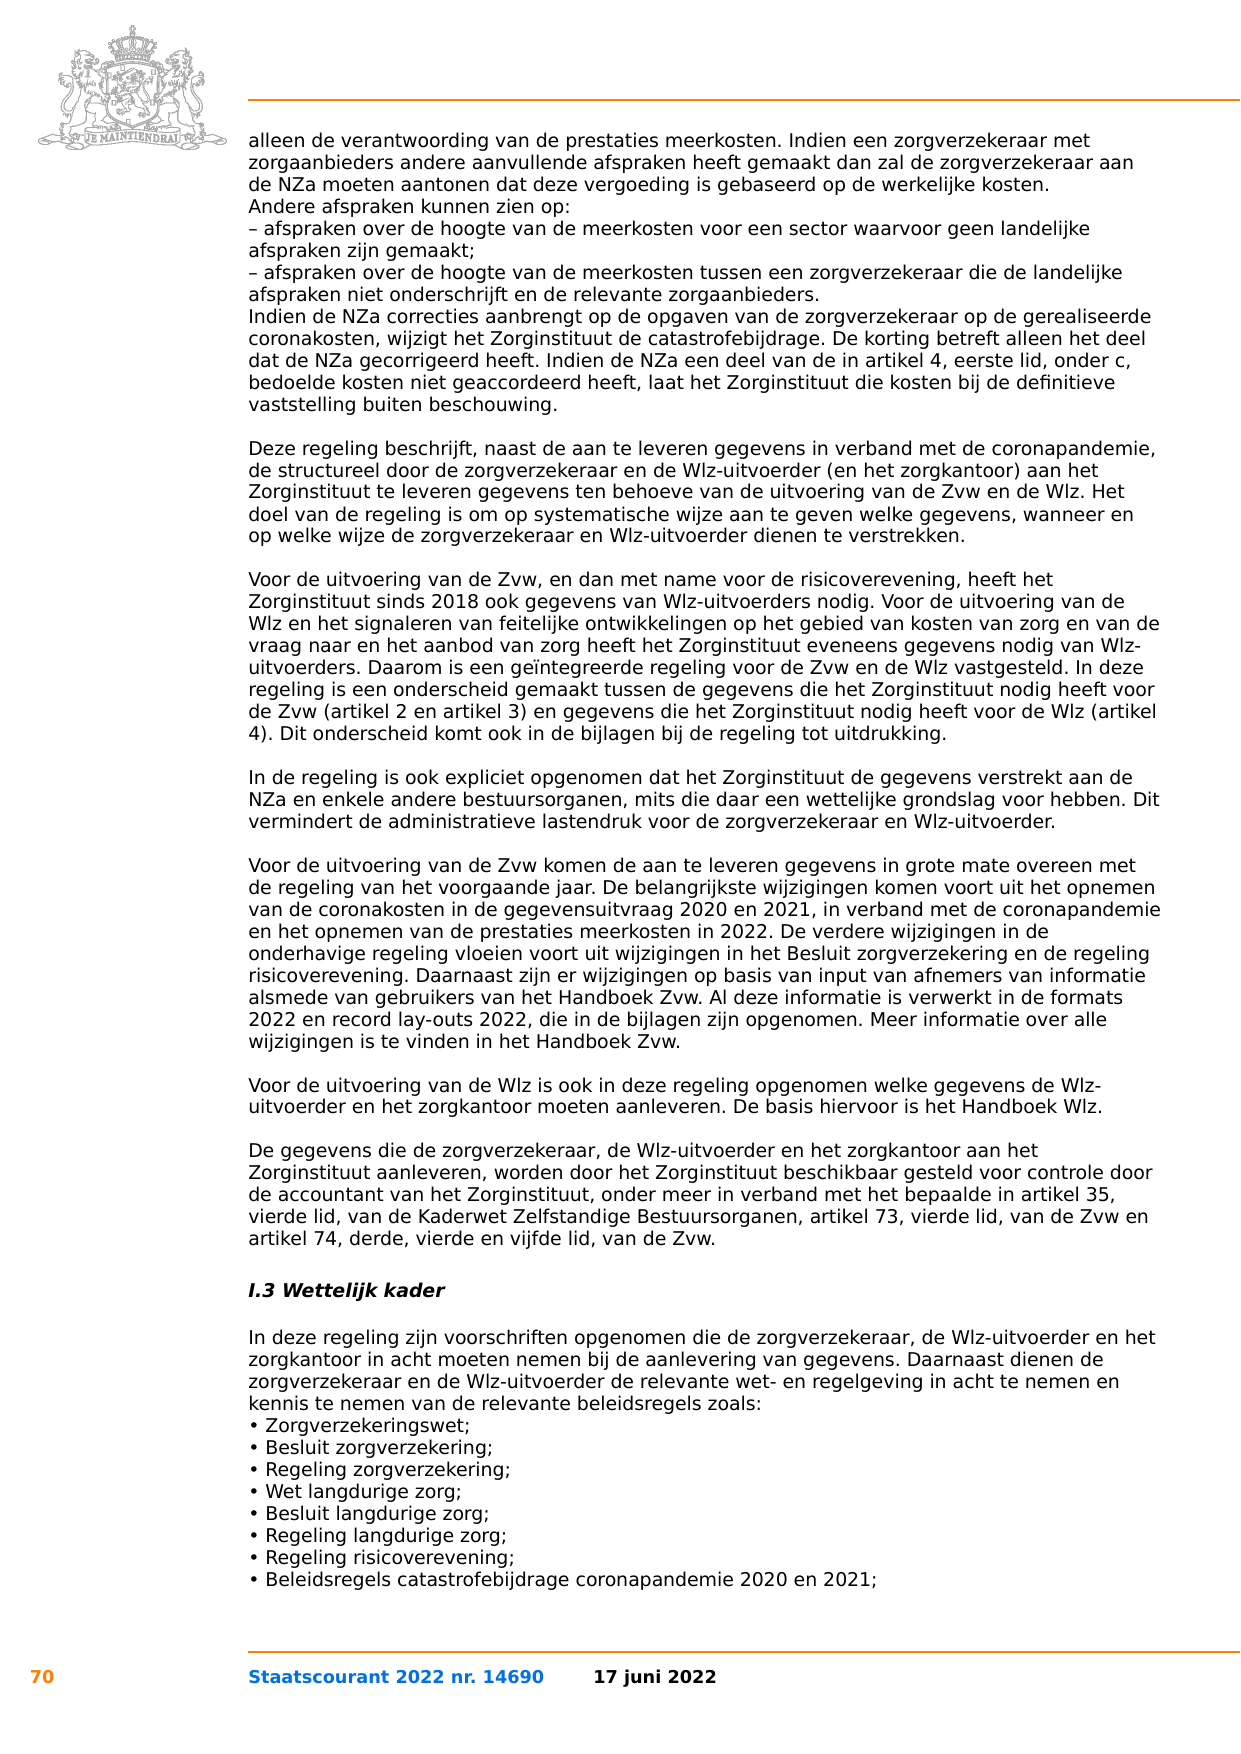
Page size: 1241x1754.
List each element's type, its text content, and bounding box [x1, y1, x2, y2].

text Andere afspraken kunnen zien op: [248, 196, 1163, 218]
text • Besluit zorgverzekering; [248, 1437, 1163, 1459]
text • Regeling risicoverevening; [248, 1547, 1163, 1569]
text Voor de uitvoering van de Zvw, en dan met name voor de risicoverevening, heeft het Zorginstituut sinds 2018 ook gegevens van Wlz-uitvoerders nodig. Voor de uitvoering van de Wlz en het signaleren van feitelijke ontwikkelingen op het gebied van kosten van zorg en van de vraag naar en het aanbod van zorg heeft het Zorginstituut eveneens gegevens nodig van Wlz-uitvoerders. Daarom is een geïntegreerde regeling voor de Zvw en de Wlz vastgesteld. In deze regeling is een onderscheid gemaakt tussen de gegevens die het Zorginstituut nodig heeft voor de Zvw (artikel 2 en artikel 3) en gegevens die het Zorginstituut nodig heeft voor de Wlz (artikel 4). Dit onderscheid komt ook in de bijlagen bij de regeling tot uitdrukking. [248, 569, 1163, 745]
text Deze regeling beschrijft, naast de aan te leveren gegevens in verband met de coronapandemie, de structureel door de zorgverzekeraar en de Wlz-uitvoerder (en het zorgkantoor) aan het Zorginstituut te leveren gegevens ten behoeve van de uitvoering van de Zvw en de Wlz. Het doel van de regeling is om op systematische wijze aan te geven welke gegevens, wanneer en op welke wijze de zorgverzekeraar en Wlz-uitvoerder dienen te verstrekken. [248, 437, 1163, 547]
text In deze regeling zijn voorschriften opgenomen die de zorgverzekeraar, de Wlz-uitvoerder en het zorgkantoor in acht moeten nemen bij de aanlevering van gegevens. Daarnaast dienen de zorgverzekeraar en de Wlz-uitvoerder de relevante wet- en regelgeving in acht te nemen en kennis te nemen van de relevante beleidsregels zoals: [248, 1327, 1163, 1415]
text • Besluit langdurige zorg; [248, 1503, 1163, 1525]
text De gegevens die de zorgverzekeraar, de Wlz-uitvoerder en het zorgkantoor aan het Zorginstituut aanleveren, worden door het Zorginstituut beschikbaar gesteld voor controle door de accountant van het Zorginstituut, onder meer in verband met het bepaalde in artikel 35, vierde lid, van de Kaderwet Zelfstandige Bestuursorganen, artikel 73, vierde lid, van de Zvw en artikel 74, derde, vierde en vijfde lid, van de Zvw. [248, 1140, 1163, 1250]
text Voor de uitvoering van de Zvw komen de aan te leveren gegevens in grote mate overeen met de regeling van het voorgaande jaar. De belangrijkste wijzigingen komen voort uit het opnemen van de coronakosten in de gegevensuitvraag 2020 en 2021, in verband met de coronapandemie en het opnemen van de prestaties meerkosten in 2022. De verdere wijzigingen in de onderhavige regeling vloeien voort uit wijzigingen in het Besluit zorgverzekering en de regeling risicoverevening. Daarnaast zijn er wijzigingen op basis van input van afnemers van informatie alsmede van gebruikers van het Handboek Zvw. Al deze informatie is verwerkt in de formats 2022 en record lay-outs 2022, die in de bijlagen zijn opgenomen. Meer informatie over alle wijzigingen is te vinden in het Handboek Zvw. [248, 855, 1163, 1053]
text Indien de NZa correcties aanbrengt op de opgaven van de zorgverzekeraar op de gerealiseerde coronakosten, wijzigt het Zorginstituut de catastrofebijdrage. De korting betreft alleen het deel dat de NZa gecorrigeerd heeft. Indien de NZa een deel van de in artikel 4, eerste lid, onder c, bedoelde kosten niet geaccordeerd heeft, laat het Zorginstituut die kosten bij de definitieve vaststelling buiten beschouwing. [248, 306, 1163, 416]
text • Beleidsregels catastrofebijdrage coronapandemie 2020 en 2021; [248, 1569, 1163, 1591]
text alleen de verantwoording van de prestaties meerkosten. Indien een zorgverzekeraar met zorgaanbieders andere aanvullende afspraken heeft gemaakt dan zal de zorgverzekeraar aan de NZa moeten aantonen dat deze vergoeding is gebaseerd op de werkelijke kosten. [248, 130, 1163, 196]
text – afspraken over de hoogte van de meerkosten voor een sector waarvoor geen landelijke afspraken zijn gemaakt; [248, 218, 1163, 262]
text – afspraken over de hoogte van de meerkosten tussen een zorgverzekeraar die de landelijke afspraken niet onderschrijft en de relevante zorgaanbieders. [248, 262, 1163, 306]
text • Wet langdurige zorg; [248, 1481, 1163, 1503]
picture [38, 25, 227, 150]
text • Regeling langdurige zorg; [248, 1525, 1163, 1547]
text In de regeling is ook expliciet opgenomen dat het Zorginstituut de gegevens verstrekt aan de NZa en enkele andere bestuursorganen, mits die daar een wettelijke grondslag voor hebben. Dit vermindert de administratieve lastendruk voor de zorgverzekeraar en Wlz-uitvoerder. [248, 767, 1163, 833]
subtitle I.3 Wettelijk kader [248, 1280, 1163, 1302]
text • Regeling zorgverzekering; [248, 1459, 1163, 1481]
text Voor de uitvoering van de Wlz is ook in deze regeling opgenomen welke gegevens de Wlz-uitvoerder en het zorgkantoor moeten aanleveren. De basis hiervoor is het Handboek Wlz. [248, 1074, 1163, 1118]
text • Zorgverzekeringswet; [248, 1415, 1163, 1437]
